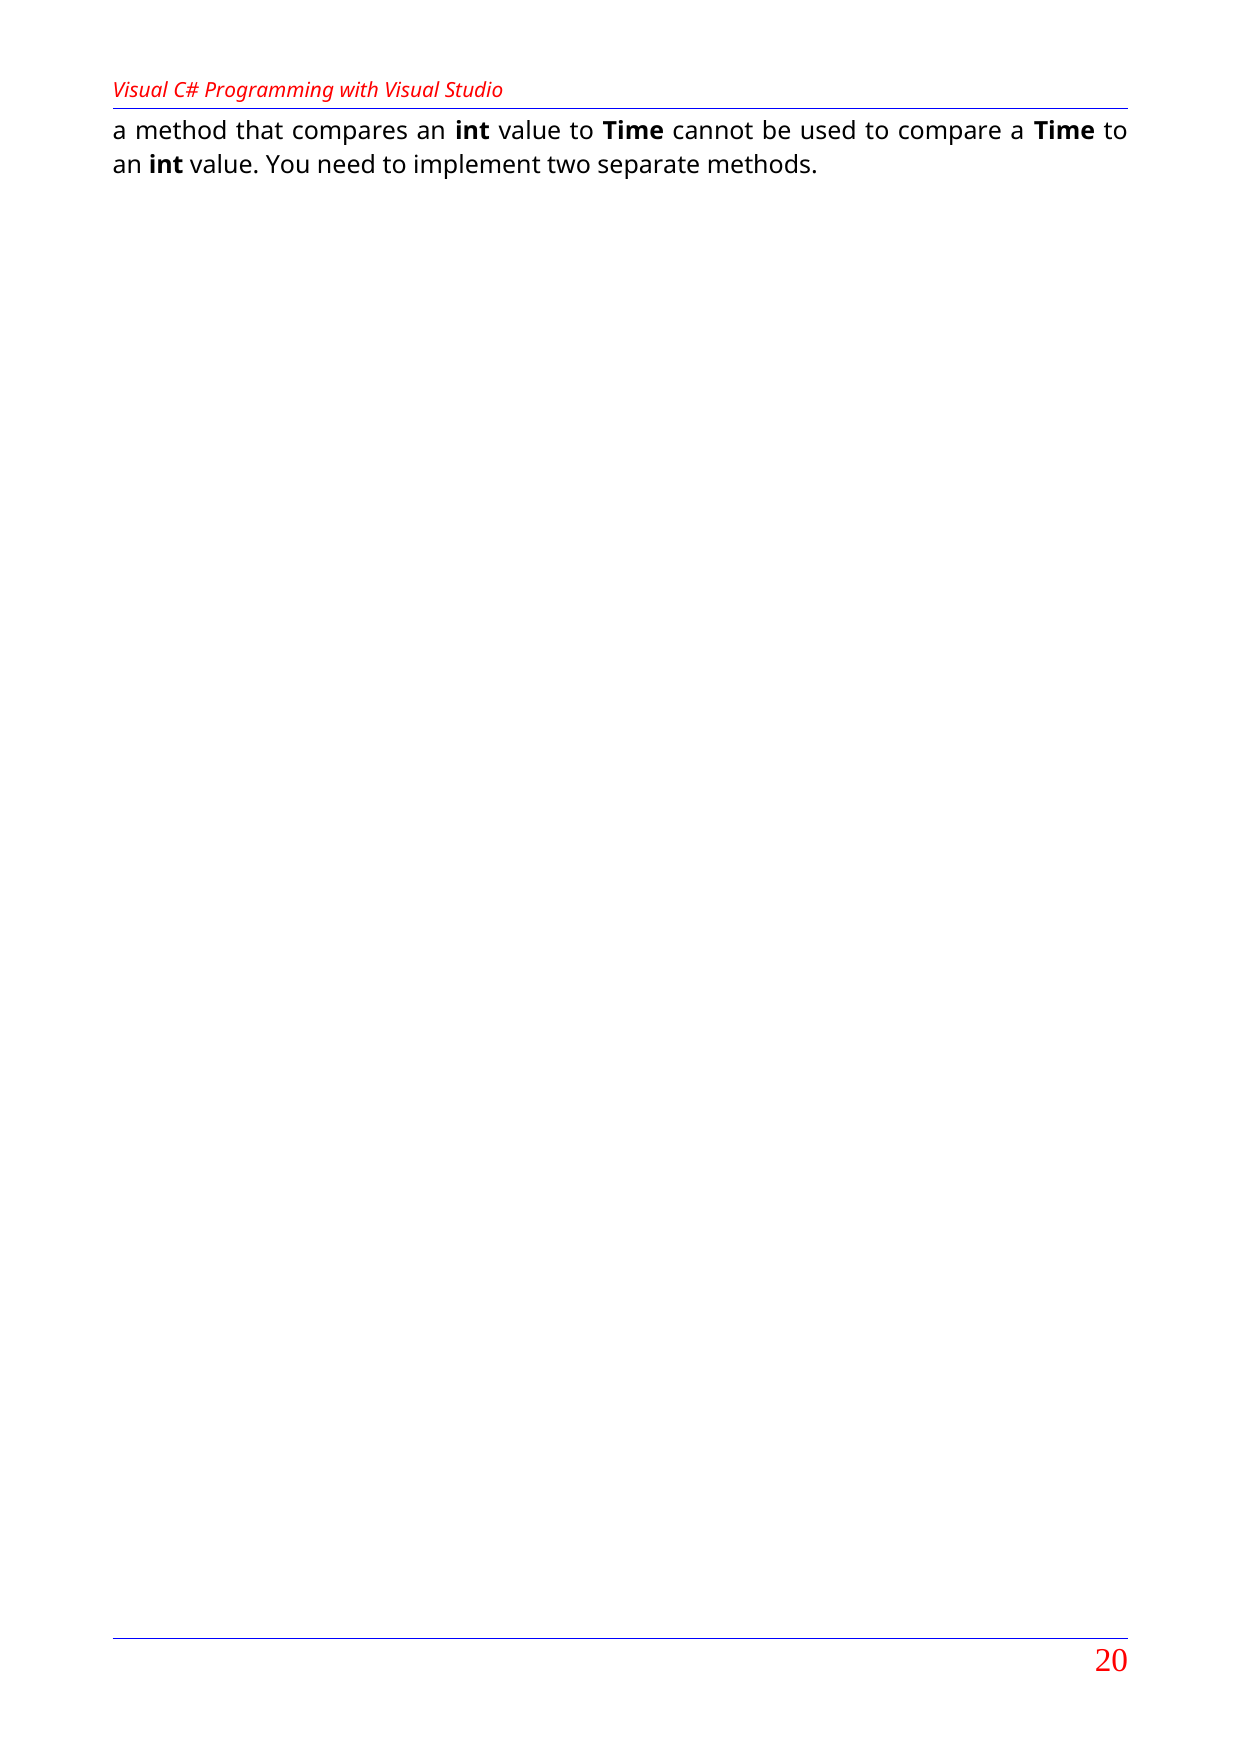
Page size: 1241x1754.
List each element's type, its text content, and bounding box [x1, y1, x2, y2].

text a method that compares an int value to Time cannot be used to compare a Time to an int value. You need to implement two separate methods. [112, 112, 1128, 181]
